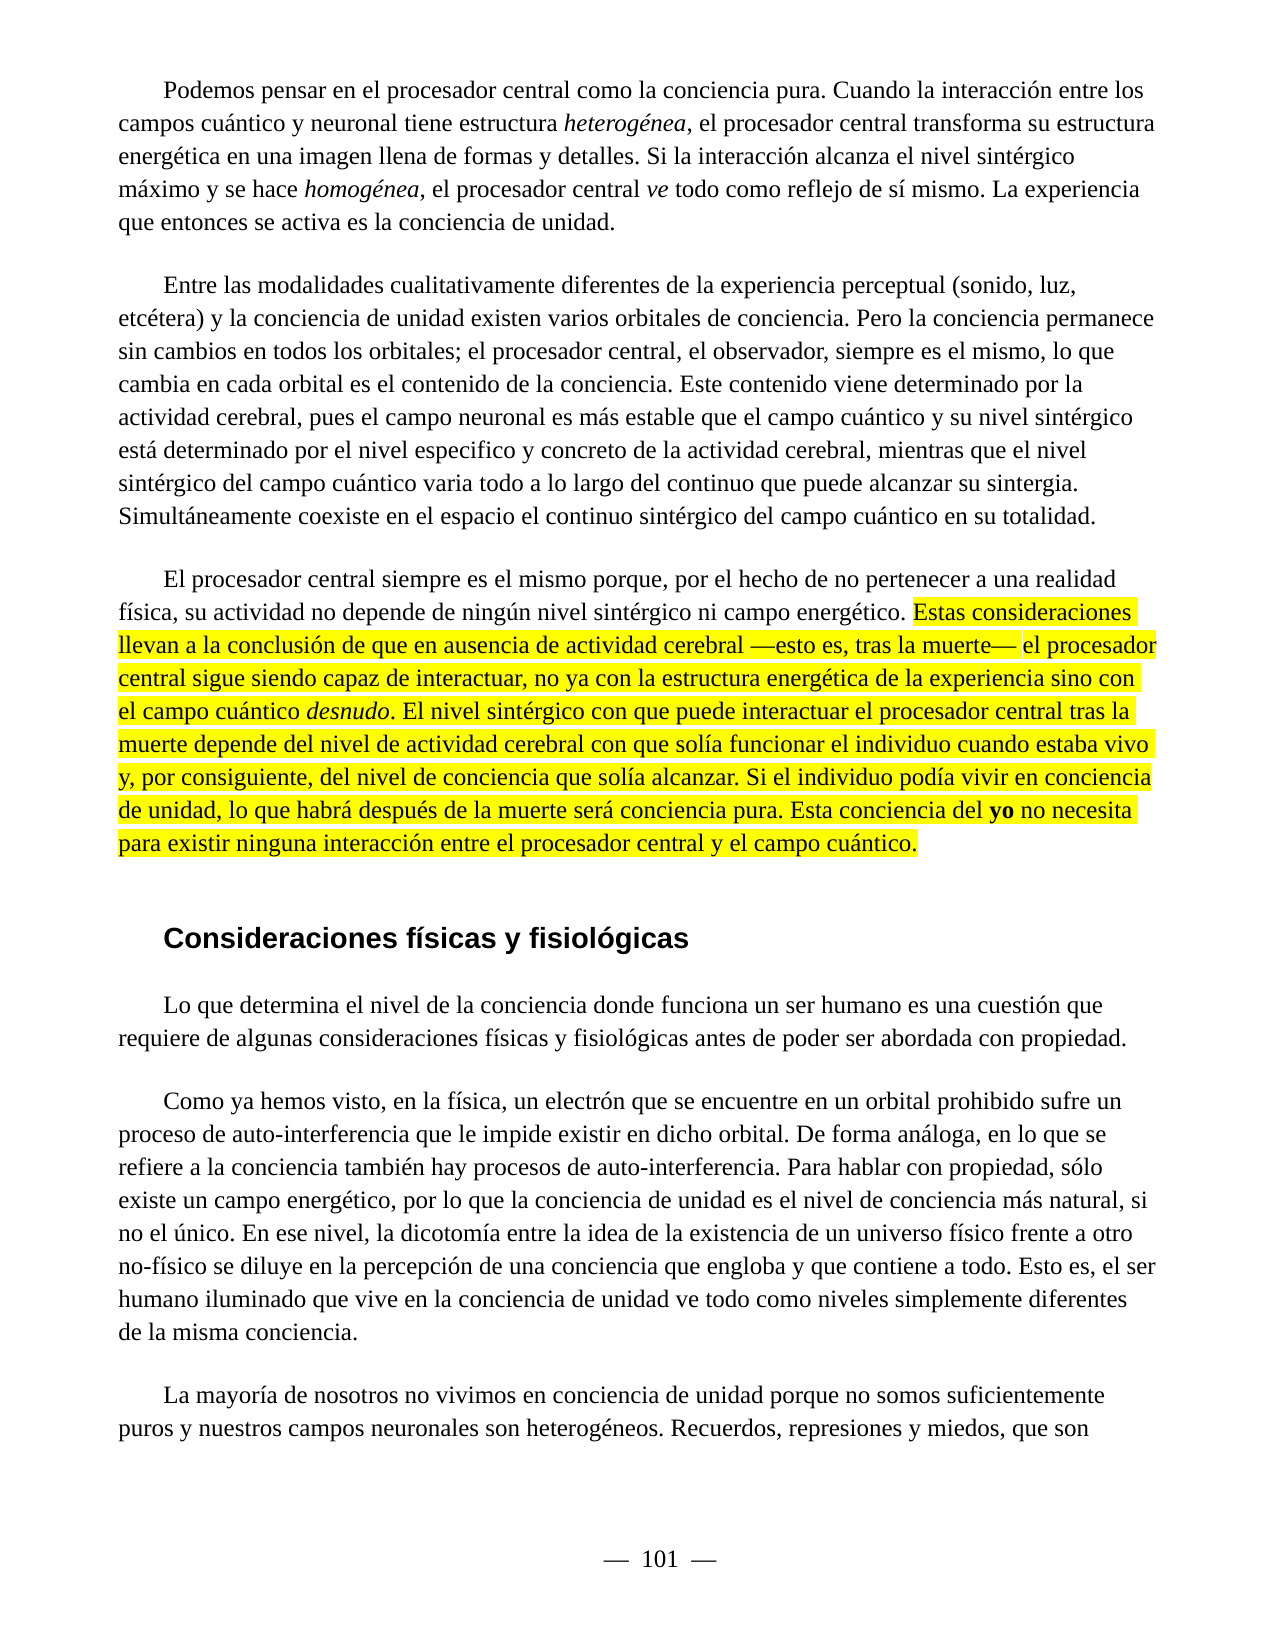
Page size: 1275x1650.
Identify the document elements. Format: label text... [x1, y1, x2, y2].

text Entre las modalidades cualitativamente diferentes de la experiencia perceptual (sonido, luz, etcétera) y la conciencia de unidad existen varios orbitales de conciencia. Pero la conciencia permanece sin cambios en todos los orbitales; el procesador central, el observador, siempre es el mismo, lo que cambia en cada orbital es el contenido de la conciencia. Este contenido viene determinado por la actividad cerebral, pues el campo neuronal es más estable que el campo cuántico y su nivel sintérgico está determinado por el nivel especifico y concreto de la actividad cerebral, mientras que el nivel sintérgico del campo cuántico varia todo a lo largo del continuo que puede alcanzar su sintergia. Simultáneamente coexiste en el espacio el continuo sintérgico del campo cuántico en su totalidad. [118, 270, 1157, 530]
text La mayoría de nosotros no vivimos en conciencia de unidad porque no somos suficientemente puros y nuestros campos neuronales son heterogéneos. Recuerdos, represiones y miedos, que son [118, 1380, 1157, 1442]
text El procesador central siempre es el mismo porque, por el hecho de no pertenecer a una realidad física, su actividad no depende de ningún nivel sintérgico ni campo energético. Estas consideraciones llevan a la conclusión de que en ausencia de actividad cerebral —esto es, tras la muerte— el procesador central sigue siendo capaz de interactuar, no ya con la estructura energética de la experiencia sino con el campo cuántico desnudo. El nivel sintérgico con que puede interactuar el procesador central tras la muerte depende del nivel de actividad cerebral con que solía funcionar el individuo cuando estaba vivo y, por consiguiente, del nivel de conciencia que solía alcanzar. Si el individuo podía vivir en conciencia de unidad, lo que habrá después de la muerte será conciencia pura. Esta conciencia del yo no necesita para existir ninguna interacción entre el procesador central y el campo cuántico. [118, 564, 1157, 857]
text Como ya hemos visto, en la física, un electrón que se encuentre en un orbital prohibido sufre un proceso de auto-interferencia que le impide existir en dicho orbital. De forma análoga, en lo que se refiere a la conciencia también hay procesos de auto-interferencia. Para hablar con propiedad, sólo existe un campo energético, por lo que la conciencia de unidad es el nivel de conciencia más natural, si no el único. En ese nivel, la dicotomía entre la idea de la existencia de un universo físico frente a otro no-físico se diluye en la percepción de una conciencia que engloba y que contiene a todo. Esto es, el ser humano iluminado que vive en la conciencia de unidad ve todo como niveles simplemente diferentes de la misma conciencia. [118, 1086, 1157, 1346]
text Lo que determina el nivel de la conciencia donde funciona un ser humano es una cuestión que requiere de algunas consideraciones físicas y fisiológicas antes de poder ser abordada con propiedad. [118, 990, 1157, 1052]
text Podemos pensar en el procesador central como la conciencia pura. Cuando la interacción entre los campos cuántico y neuronal tiene estructura heterogénea, el procesador central transforma su estructura energética en una imagen llena de formas y detalles. Si la interacción alcanza el nivel sintérgico máximo y se hace homogénea, el procesador central ve todo como reflejo de sí mismo. La experiencia que entonces se activa es la conciencia de unidad. [118, 75, 1157, 236]
subtitle Consideraciones físicas y fisiológicas [118, 921, 1157, 955]
